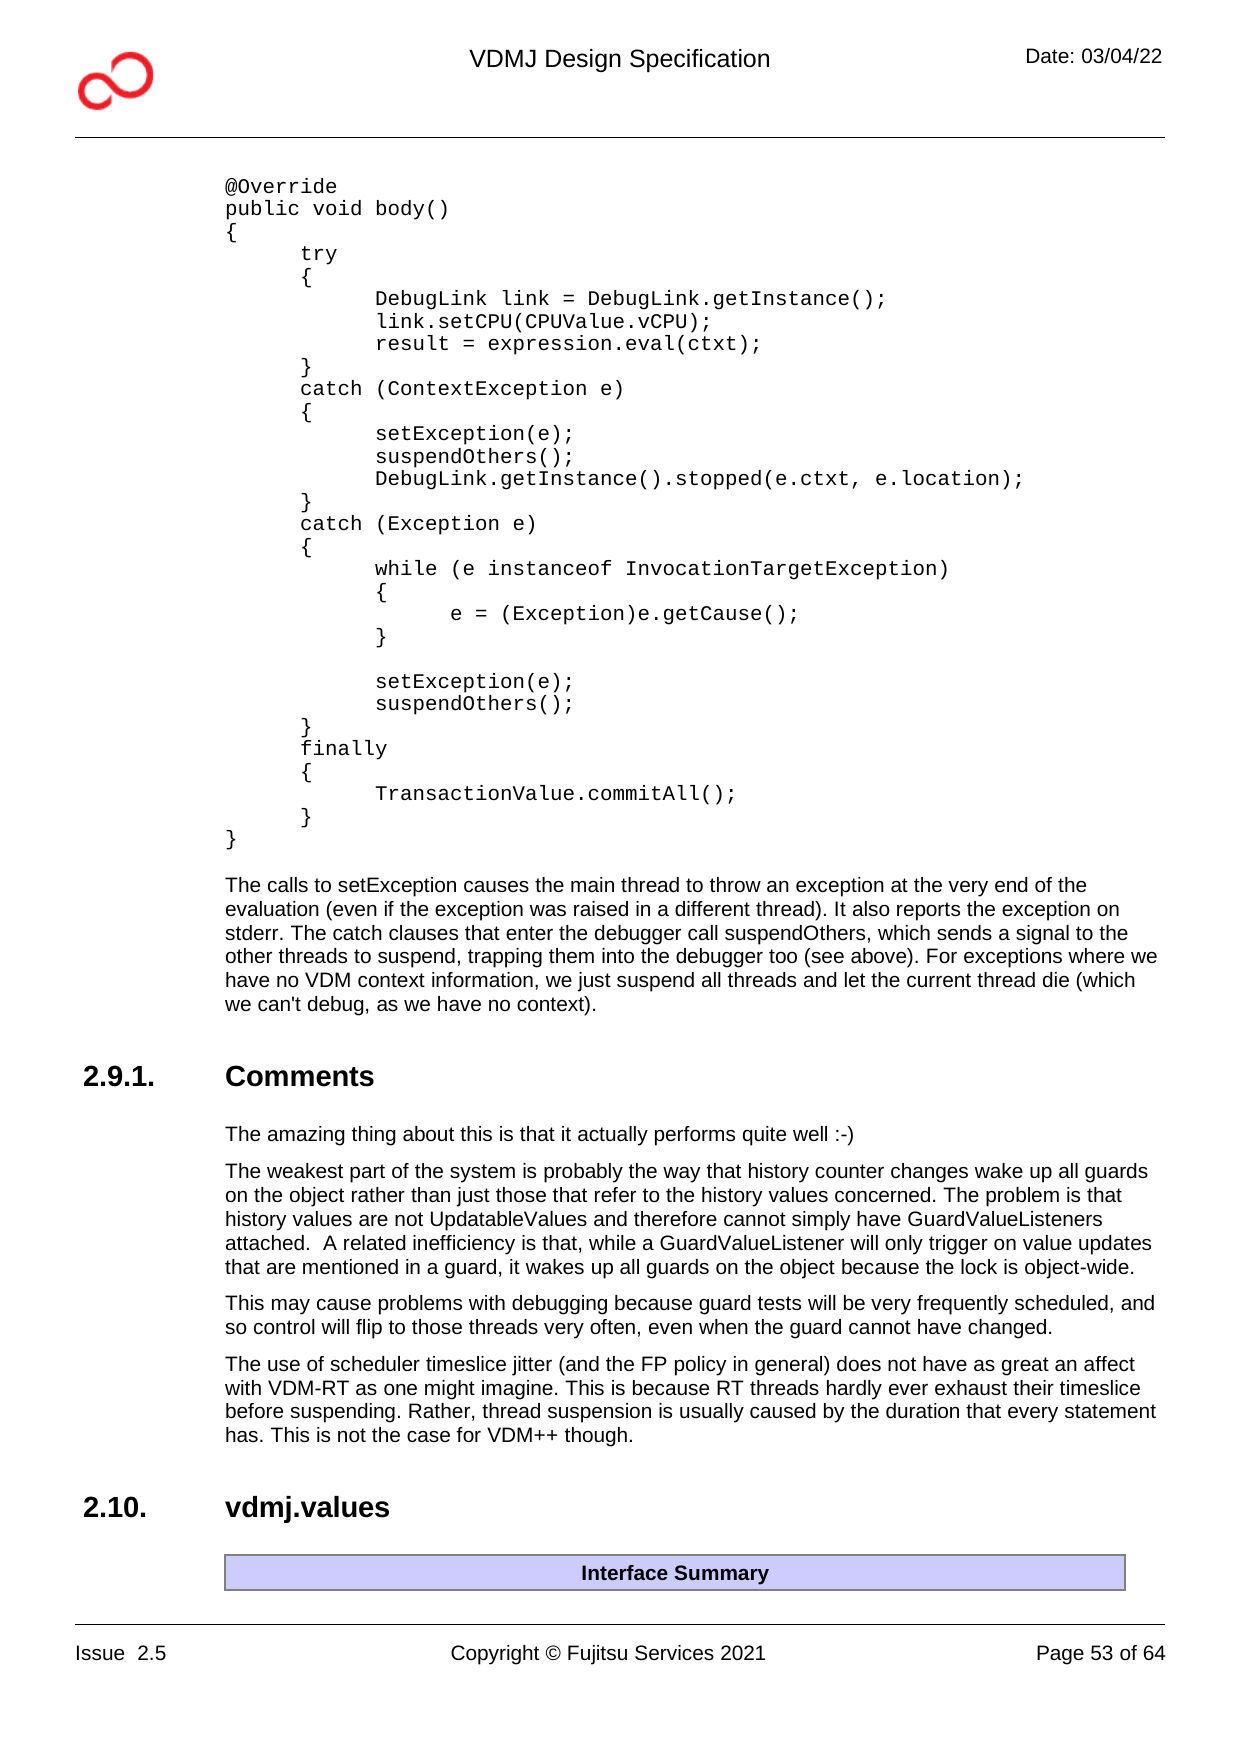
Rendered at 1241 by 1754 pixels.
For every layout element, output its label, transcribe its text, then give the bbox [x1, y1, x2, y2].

text The use of scheduler timeslice jitter (and the FP policy in general) does not have as great an affect with VDM-RT as one might imagine. This is because RT threads hardly ever exhaust their timeslice before suspending. Rather, thread suspension is usually caused by the duration that every statement has. This is not the case for VDM++ though. [225, 1352, 1165, 1448]
text TransactionValue.commitAll(); [225, 783, 1165, 805]
text finally [225, 738, 1165, 760]
text e = (Exception)e.getCause(); [225, 603, 1165, 625]
text suspendOthers(); [225, 693, 1165, 715]
text catch (Exception e) [225, 513, 1165, 535]
text This may cause problems with debugging because guard tests will be very frequently scheduled, and so control will flip to those threads very often, even when the guard cannot have changed. [225, 1291, 1165, 1339]
text setException(e); [225, 423, 1165, 445]
text } [225, 805, 1165, 828]
text } [225, 355, 1165, 378]
text @Override [225, 175, 1165, 198]
text while (e instanceof InvocationTargetException) [225, 558, 1165, 580]
text The calls to setException causes the main thread to throw an exception at the very end of the evaluation (even if the exception was raised in a different thread). It also reports the exception on stderr. The catch clauses that enter the debugger call suspendOthers, which sends a signal to the other threads to suspend, trapping them into the debugger too (see above). For exceptions where we have no VDM context information, we just suspend all threads and let the current thread die (which we can't debug, as we have no context). [225, 873, 1165, 1017]
subtitle Comments [75, 1059, 1165, 1093]
text } [225, 625, 1165, 648]
text { [225, 760, 1165, 783]
text link.setCPU(CPUValue.vCPU); [225, 310, 1165, 333]
picture [78, 44, 153, 120]
text } [225, 828, 1165, 850]
text result = expression.eval(ctxt); [225, 333, 1165, 355]
text public void body() [225, 198, 1165, 220]
text DebugLink.getInstance().stopped(e.ctxt, e.location); [225, 468, 1165, 490]
text The amazing thing about this is that it actually performs quite well :-) [225, 1123, 1165, 1147]
text try [225, 243, 1165, 265]
text } [225, 490, 1165, 513]
text suspendOthers(); [225, 445, 1165, 468]
text { [225, 220, 1165, 243]
text { [225, 400, 1165, 423]
table_header Interface Summary [226, 1556, 1124, 1589]
subtitle vdmj.values [75, 1490, 1165, 1524]
text } [225, 715, 1165, 738]
text { [225, 580, 1165, 603]
text { [225, 265, 1165, 288]
text setException(e); [225, 670, 1165, 693]
text DebugLink link = DebugLink.getInstance(); [225, 288, 1165, 310]
text catch (ContextException e) [225, 378, 1165, 400]
text The weakest part of the system is probably the way that history counter changes wake up all guards on the object rather than just those that refer to the history values concerned. The problem is that history values are not UpdatableValues and therefore cannot simply have GuardValueListeners attached. A related inefficiency is that, while a GuardValueListener will only trigger on value updates that are mentioned in a guard, it wakes up all guards on the object because the lock is object-wide. [225, 1159, 1165, 1279]
text { [225, 535, 1165, 558]
